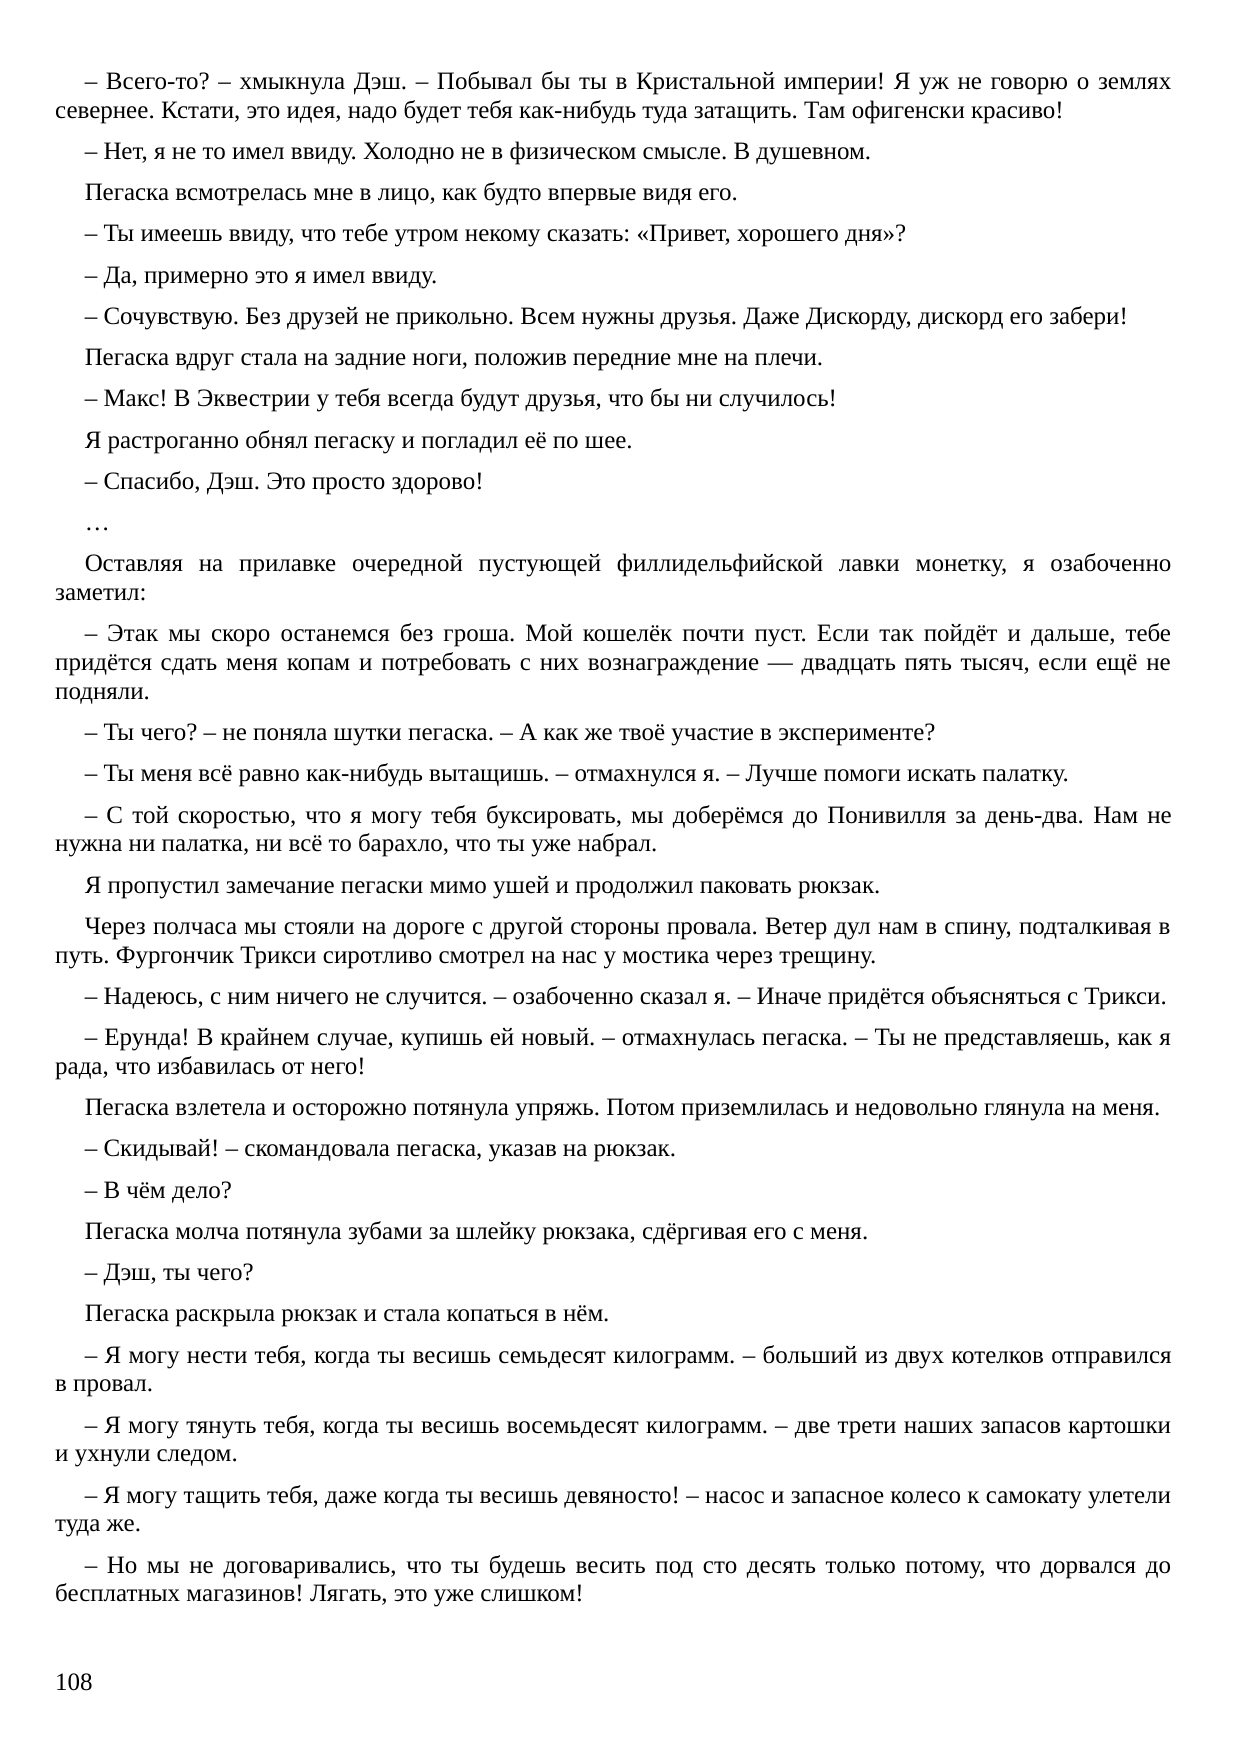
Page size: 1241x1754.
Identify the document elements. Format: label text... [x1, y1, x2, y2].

text – Сочувствую. Без друзей не прикольно. Всем нужны друзья. Даже Дискорду, дискорд его забери! [55, 301, 1173, 330]
text – Я могу нести тебя, когда ты весишь семьдесят килограмм. – больший из двух котелков отправился в провал. [55, 1340, 1173, 1397]
text Оставляя на прилавке очередной пустующей филлидельфийской лавки монетку, я озабоченно заметил: [55, 548, 1173, 606]
text Пегаска молча потянула зубами за шлейку рюкзака, сдёргивая его с меня. [55, 1216, 1173, 1245]
text Пегаска взлетела и осторожно потянула упряжь. Потом приземлилась и недовольно глянула на меня. [55, 1092, 1173, 1121]
text – В чём дело? [55, 1175, 1173, 1203]
text – Спасибо, Дэш. Это просто здорово! [55, 466, 1173, 495]
text – Ты имеешь ввиду, что тебе утром некому сказать: «Привет, хорошего дня»? [55, 218, 1173, 247]
text Пегаска раскрыла рюкзак и стала копаться в нём. [55, 1298, 1173, 1327]
text – Ерунда! В крайнем случае, купишь ей новый. – отмахнулась пегаска. – Ты не представляешь, как я рада, что избавилась от него! [55, 1022, 1173, 1080]
text Пегаска вдруг стала на задние ноги, положив передние мне на плечи. [55, 342, 1173, 371]
text – Да, примерно это я имел ввиду. [55, 260, 1173, 288]
text – Я могу тянуть тебя, когда ты весишь восемьдесят килограмм. – две трети наших запасов картошки и ухнули следом. [55, 1410, 1173, 1467]
text – Надеюсь, с ним ничего не случится. – озабоченно сказал я. – Иначе придётся объясняться с Трикси. [55, 981, 1173, 1010]
text – Скидывай! – скомандовала пегаска, указав на рюкзак. [55, 1133, 1173, 1162]
text Я растроганно обнял пегаску и погладил её по шее. [55, 425, 1173, 453]
text … [55, 507, 1173, 536]
text – Макс! В Эквестрии у тебя всегда будут друзья, что бы ни случилось! [55, 383, 1173, 412]
text – Но мы не договаривались, что ты будешь весить под сто десять только потому, что дорвался до бесплатных магазинов! Лягать, это уже слишком! [55, 1550, 1173, 1607]
text Пегаска всмотрелась мне в лицо, как будто впервые видя его. [55, 177, 1173, 206]
text – Этак мы скоро останемся без гроша. Мой кошелёк почти пуст. Если так пойдёт и дальше, тебе придётся сдать меня копам и потребовать с них вознаграждение — двадцать пять тысяч, если ещё не подняли. [55, 618, 1173, 705]
text – Ты меня всё равно как-нибудь вытащишь. – отмахнулся я. – Лучше помоги искать палатку. [55, 758, 1173, 787]
text – Всего-то? – хмыкнула Дэш. – Побывал бы ты в Кристальной империи! Я уж не говорю о землях севернее. Кстати, это идея, надо будет тебя как-нибудь туда затащить. Там офигенски красиво! [55, 66, 1173, 123]
text Через полчаса мы стояли на дороге с другой стороны провала. Ветер дул нам в спину, подталкивая в путь. Фургончик Трикси сиротливо смотрел на нас у мостика через трещину. [55, 911, 1173, 968]
text – Нет, я не то имел ввиду. Холодно не в физическом смысле. В душевном. [55, 136, 1173, 165]
text Я пропустил замечание пегаски мимо ушей и продолжил паковать рюкзак. [55, 870, 1173, 898]
text – Дэш, ты чего? [55, 1257, 1173, 1286]
text – Я могу тащить тебя, даже когда ты весишь девяносто! – насос и запасное колесо к самокату улетели туда же. [55, 1480, 1173, 1537]
text – Ты чего? – не поняла шутки пегаска. – А как же твоё участие в эксперименте? [55, 717, 1173, 746]
text – С той скоростью, что я могу тебя буксировать, мы доберёмся до Понивилля за день-два. Нам не нужна ни палатка, ни всё то барахло, что ты уже набрал. [55, 800, 1173, 857]
